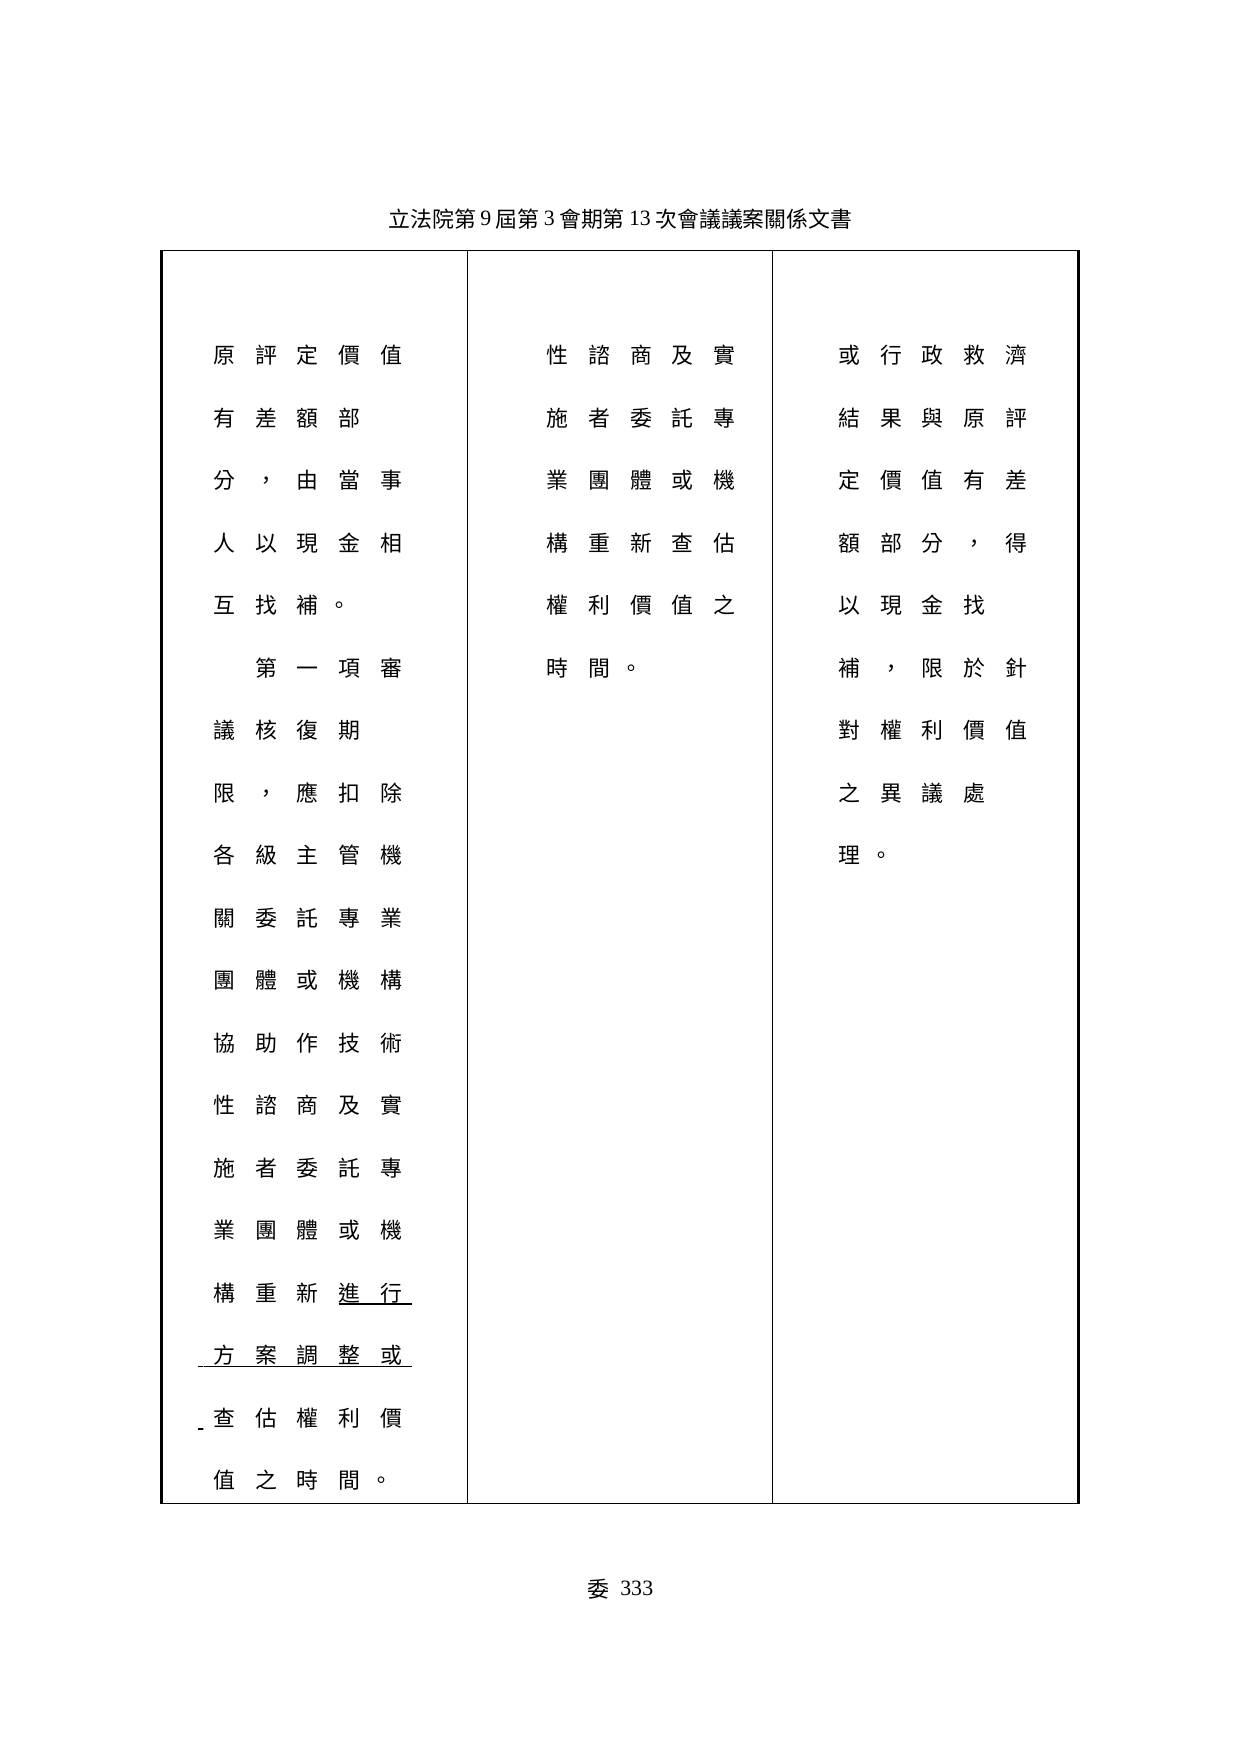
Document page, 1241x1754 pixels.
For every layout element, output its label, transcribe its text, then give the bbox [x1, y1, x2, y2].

table_cell 原評定價值有差額部分，由當事人以現金相互找補。 第一項審議核復期限，應扣除各級主管機關委託專業團體或機構協助作技術性諮商及實施者委託專業團體或機構重新進行方案調整或查估權利價值之時間。 [163, 251, 467, 1503]
table_cell 或行政救濟結果與原評定價值有差額部分，得以現金找補，限於針對權利價值之異議處理。 [773, 251, 1077, 1503]
table_cell 性諮商及實施者委託專業團體或機構重新查估權利價值之時間。 [468, 251, 772, 1503]
